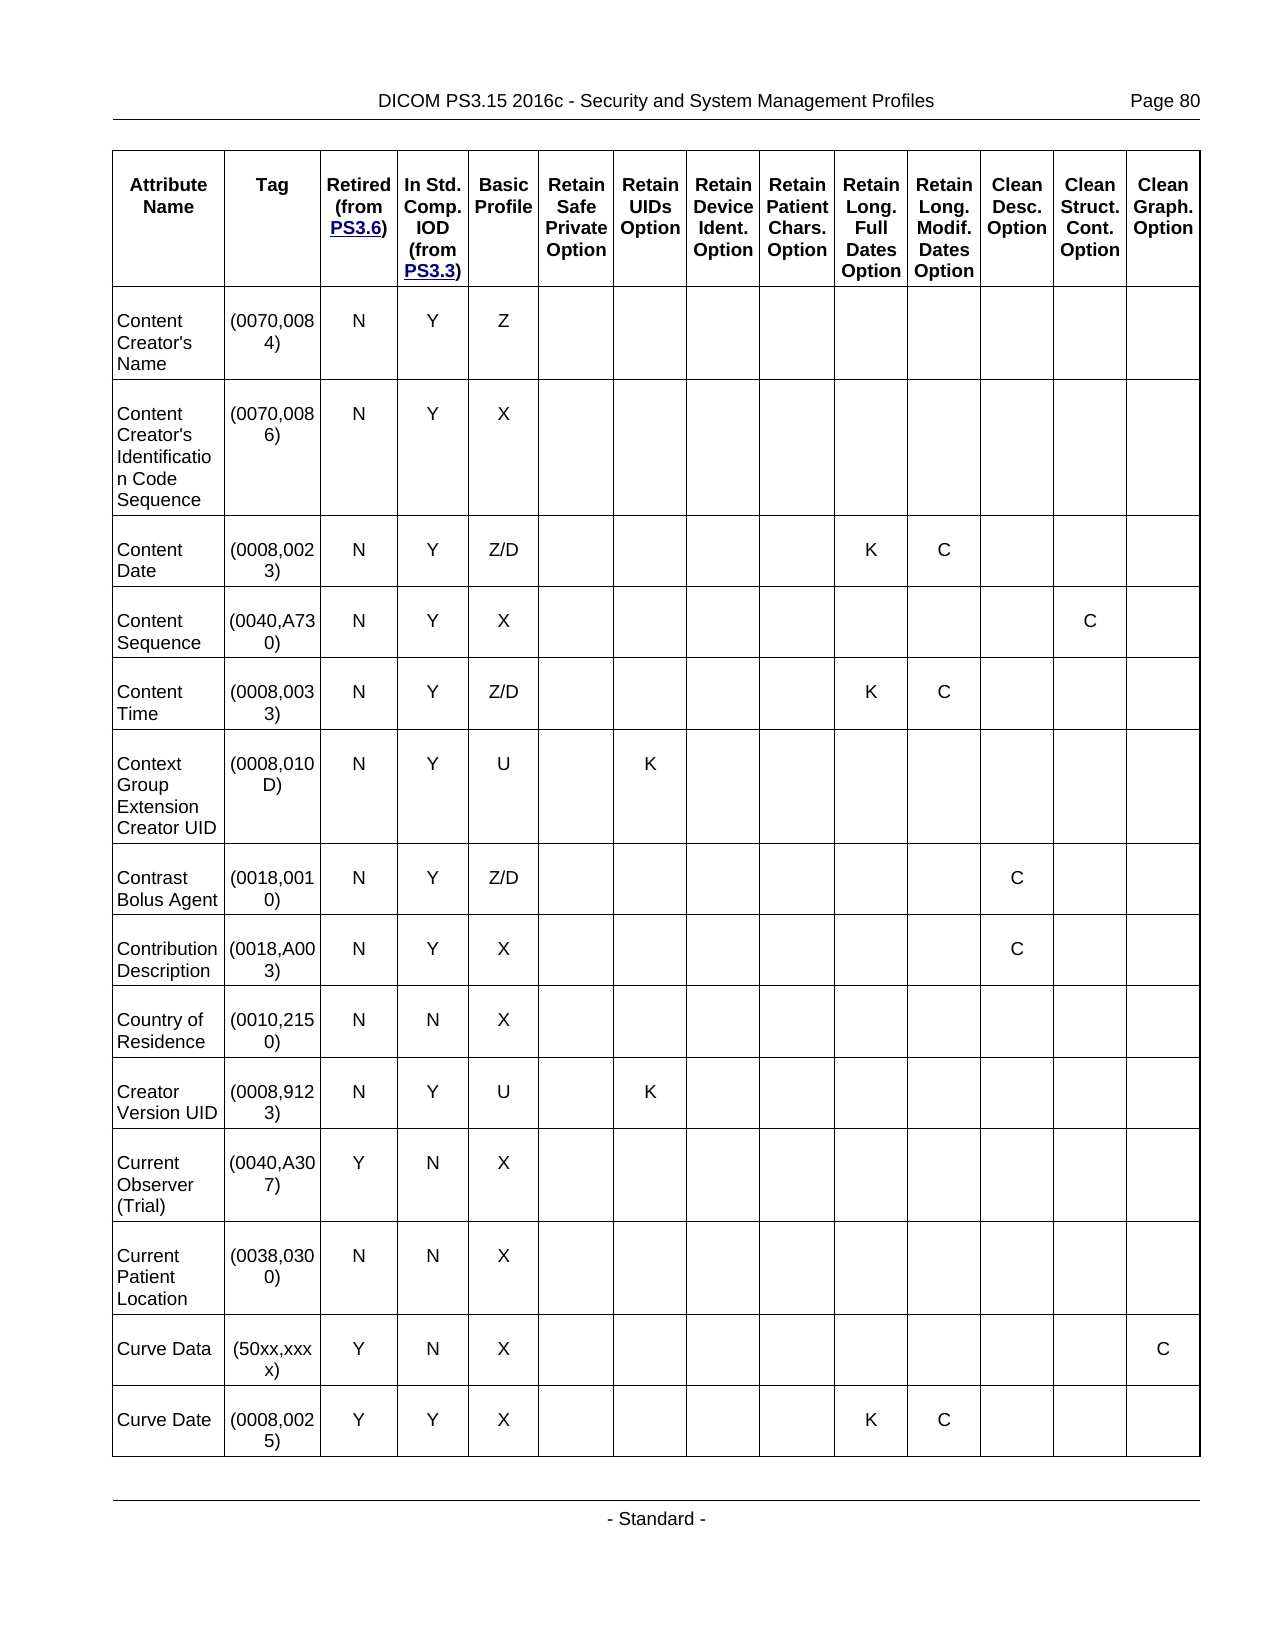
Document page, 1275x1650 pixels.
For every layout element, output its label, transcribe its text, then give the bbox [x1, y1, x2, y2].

table_cell [760, 915, 834, 985]
table_cell Y [321, 1129, 397, 1221]
table_cell [908, 287, 980, 379]
table_cell N [321, 380, 397, 515]
table_cell Current Patient Location [113, 1222, 224, 1313]
table_cell [835, 730, 907, 843]
table_cell K [835, 1386, 907, 1456]
table_cell Y [321, 1386, 397, 1456]
table_cell [1127, 587, 1199, 657]
table_cell [687, 1058, 759, 1128]
table_cell [835, 287, 907, 379]
table_cell [981, 730, 1053, 843]
table_cell C [908, 516, 980, 586]
table_cell [981, 986, 1053, 1057]
table_cell X [469, 380, 538, 515]
table_cell [687, 380, 759, 515]
table_cell Content Sequence [113, 587, 224, 657]
table_cell [687, 1222, 759, 1313]
table_cell [539, 287, 613, 379]
table_cell (0008,0025) [225, 1386, 320, 1456]
table_cell X [469, 1315, 538, 1385]
table_cell (0070,0086) [225, 380, 320, 515]
table_header Attribute Name [113, 151, 224, 286]
table_cell [687, 287, 759, 379]
table_header Retain Long. Modif. Dates Option [908, 151, 980, 286]
table_cell Y [398, 287, 468, 379]
table_cell [539, 587, 613, 657]
table_cell Y [398, 380, 468, 515]
table_cell [760, 730, 834, 843]
table_cell [539, 380, 613, 515]
table_header Retain Safe Private Option [539, 151, 613, 286]
table_cell [981, 1222, 1053, 1313]
table_cell [981, 658, 1053, 728]
table_cell [539, 658, 613, 728]
table_cell U [469, 730, 538, 843]
table_cell X [469, 587, 538, 657]
table_cell (0008,0023) [225, 516, 320, 586]
table_cell [908, 1058, 980, 1128]
table_cell Country of Residence [113, 986, 224, 1057]
table_cell [835, 844, 907, 914]
table_cell [981, 1315, 1053, 1385]
table_cell C [908, 658, 980, 728]
table_cell U [469, 1058, 538, 1128]
table_cell [539, 516, 613, 586]
table_cell N [398, 1222, 468, 1313]
table_cell [908, 380, 980, 515]
table_cell (0040,A307) [225, 1129, 320, 1221]
table_cell Y [398, 1058, 468, 1128]
table_cell N [321, 730, 397, 843]
table_cell [760, 516, 834, 586]
table_cell [908, 1222, 980, 1313]
table_header Retired (from PS3.6) [321, 151, 397, 286]
table_cell [1054, 1058, 1126, 1128]
table_cell [908, 844, 980, 914]
table_cell [687, 1129, 759, 1221]
table_cell [981, 516, 1053, 586]
table_cell (0010,2150) [225, 986, 320, 1057]
table_cell [539, 730, 613, 843]
table_cell [614, 1222, 686, 1313]
table_cell [760, 844, 834, 914]
table_cell [687, 516, 759, 586]
table_cell [1127, 516, 1199, 586]
table_cell N [321, 1058, 397, 1128]
table_header Clean Graph. Option [1127, 151, 1199, 286]
table_cell Current Observer (Trial) [113, 1129, 224, 1221]
table_cell [614, 516, 686, 586]
table_cell [1127, 287, 1199, 379]
table_cell K [614, 1058, 686, 1128]
table_cell [614, 1129, 686, 1221]
table_cell X [469, 1129, 538, 1221]
table_cell [760, 658, 834, 728]
table_header Retain UIDs Option [614, 151, 686, 286]
table_cell [539, 1315, 613, 1385]
table_cell [539, 1222, 613, 1313]
table_cell Z/D [469, 658, 538, 728]
table_cell [1054, 1222, 1126, 1313]
table_cell X [469, 1386, 538, 1456]
table_cell [760, 380, 834, 515]
table_cell N [321, 658, 397, 728]
table_header Clean Desc. Option [981, 151, 1053, 286]
table_cell (0018,A003) [225, 915, 320, 985]
table_cell N [321, 516, 397, 586]
table_cell [614, 844, 686, 914]
table_cell [539, 1058, 613, 1128]
table_cell K [835, 658, 907, 728]
table_cell [539, 986, 613, 1057]
table_header In Std. Comp. IOD (from PS3.3) [398, 151, 468, 286]
table_cell [835, 1222, 907, 1313]
table_header Clean Struct. Cont. Option [1054, 151, 1126, 286]
table_cell Creator Version UID [113, 1058, 224, 1128]
table_cell [687, 587, 759, 657]
table_cell [981, 1386, 1053, 1456]
table_cell [1054, 844, 1126, 914]
table_cell [687, 915, 759, 985]
table_cell Curve Data [113, 1315, 224, 1385]
table_cell C [1127, 1315, 1199, 1385]
table_cell Y [398, 730, 468, 843]
table_cell [1054, 986, 1126, 1057]
table_cell [687, 1386, 759, 1456]
table_cell [908, 730, 980, 843]
table_cell (0018,0010) [225, 844, 320, 914]
table_cell [835, 986, 907, 1057]
table_cell (50xx,xxxx) [225, 1315, 320, 1385]
table_cell [614, 587, 686, 657]
table_cell [614, 380, 686, 515]
table_cell Z [469, 287, 538, 379]
table_cell [760, 1129, 834, 1221]
table_header Retain Long. Full Dates Option [835, 151, 907, 286]
table_cell [1127, 1386, 1199, 1456]
table_header Tag [225, 151, 320, 286]
table_cell Context Group Extension Creator UID [113, 730, 224, 843]
table_cell [539, 1129, 613, 1221]
table_cell Y [398, 915, 468, 985]
table_cell [1054, 1386, 1126, 1456]
table_header Retain Device Ident. Option [687, 151, 759, 286]
table_cell [1054, 658, 1126, 728]
table_cell Y [398, 658, 468, 728]
table_cell [760, 587, 834, 657]
table_cell [835, 1058, 907, 1128]
table_cell [1054, 516, 1126, 586]
table_cell N [321, 986, 397, 1057]
table_cell [908, 915, 980, 985]
table_cell [835, 1315, 907, 1385]
table_cell [908, 1129, 980, 1221]
table_cell Curve Date [113, 1386, 224, 1456]
table_cell Content Date [113, 516, 224, 586]
table_cell Y [398, 516, 468, 586]
table_cell [1054, 1315, 1126, 1385]
table_cell C [908, 1386, 980, 1456]
table_cell [687, 730, 759, 843]
table_cell [1054, 380, 1126, 515]
table_cell [539, 844, 613, 914]
table_cell [760, 1058, 834, 1128]
table_cell N [398, 1315, 468, 1385]
table_cell [1127, 380, 1199, 515]
table_cell [1054, 730, 1126, 843]
table_cell [1127, 1222, 1199, 1313]
table_cell [908, 587, 980, 657]
table_cell Y [321, 1315, 397, 1385]
table_cell [687, 844, 759, 914]
table_cell [687, 658, 759, 728]
table_cell Y [398, 587, 468, 657]
table_cell K [614, 730, 686, 843]
table_cell N [398, 1129, 468, 1221]
table_cell [614, 986, 686, 1057]
table_cell [981, 587, 1053, 657]
table_cell Contribution Description [113, 915, 224, 985]
table_cell (0008,9123) [225, 1058, 320, 1128]
table_cell C [981, 915, 1053, 985]
table_cell [835, 915, 907, 985]
table_cell N [321, 1222, 397, 1313]
table_cell [981, 1129, 1053, 1221]
table_cell [981, 380, 1053, 515]
table_cell X [469, 986, 538, 1057]
table_cell (0038,0300) [225, 1222, 320, 1313]
table_cell N [321, 915, 397, 985]
table_cell [835, 380, 907, 515]
table_cell [1127, 844, 1199, 914]
table_cell Content Time [113, 658, 224, 728]
table_cell [760, 1386, 834, 1456]
table_cell Content Creator's Name [113, 287, 224, 379]
table_cell Contrast Bolus Agent [113, 844, 224, 914]
table_cell Z/D [469, 844, 538, 914]
table_cell N [321, 287, 397, 379]
table_cell Content Creator's Identification Code Sequence [113, 380, 224, 515]
table_cell [1127, 915, 1199, 985]
table_cell [1127, 658, 1199, 728]
table_cell [539, 1386, 613, 1456]
table_cell [760, 1222, 834, 1313]
table_cell C [1054, 587, 1126, 657]
table_cell N [321, 587, 397, 657]
table_header Retain Patient Chars. Option [760, 151, 834, 286]
table_cell [981, 287, 1053, 379]
table_cell C [981, 844, 1053, 914]
table_cell [1127, 730, 1199, 843]
table_cell [1054, 915, 1126, 985]
table_cell [1054, 287, 1126, 379]
table_cell [1127, 1058, 1199, 1128]
table_cell K [835, 516, 907, 586]
table_cell X [469, 915, 538, 985]
table_cell (0008,0033) [225, 658, 320, 728]
table_cell [614, 1315, 686, 1385]
table_cell [835, 587, 907, 657]
table_cell [1054, 1129, 1126, 1221]
table_cell X [469, 1222, 538, 1313]
table_cell (0008,010D) [225, 730, 320, 843]
table_cell [1127, 986, 1199, 1057]
table_cell [539, 915, 613, 985]
table_cell [687, 986, 759, 1057]
table_cell N [398, 986, 468, 1057]
table_cell Y [398, 844, 468, 914]
table_cell [835, 1129, 907, 1221]
table_cell [1127, 1129, 1199, 1221]
table_cell [908, 1315, 980, 1385]
table_cell (0040,A730) [225, 587, 320, 657]
table_cell [908, 986, 980, 1057]
table_cell [614, 1386, 686, 1456]
table_cell [760, 1315, 834, 1385]
table_cell [614, 658, 686, 728]
table_cell N [321, 844, 397, 914]
table_cell (0070,0084) [225, 287, 320, 379]
table_cell [687, 1315, 759, 1385]
table_header Basic Profile [469, 151, 538, 286]
table_cell Z/D [469, 516, 538, 586]
table_cell [760, 287, 834, 379]
table_cell Y [398, 1386, 468, 1456]
table_cell [760, 986, 834, 1057]
table_cell [614, 287, 686, 379]
table_cell [981, 1058, 1053, 1128]
table_cell [614, 915, 686, 985]
